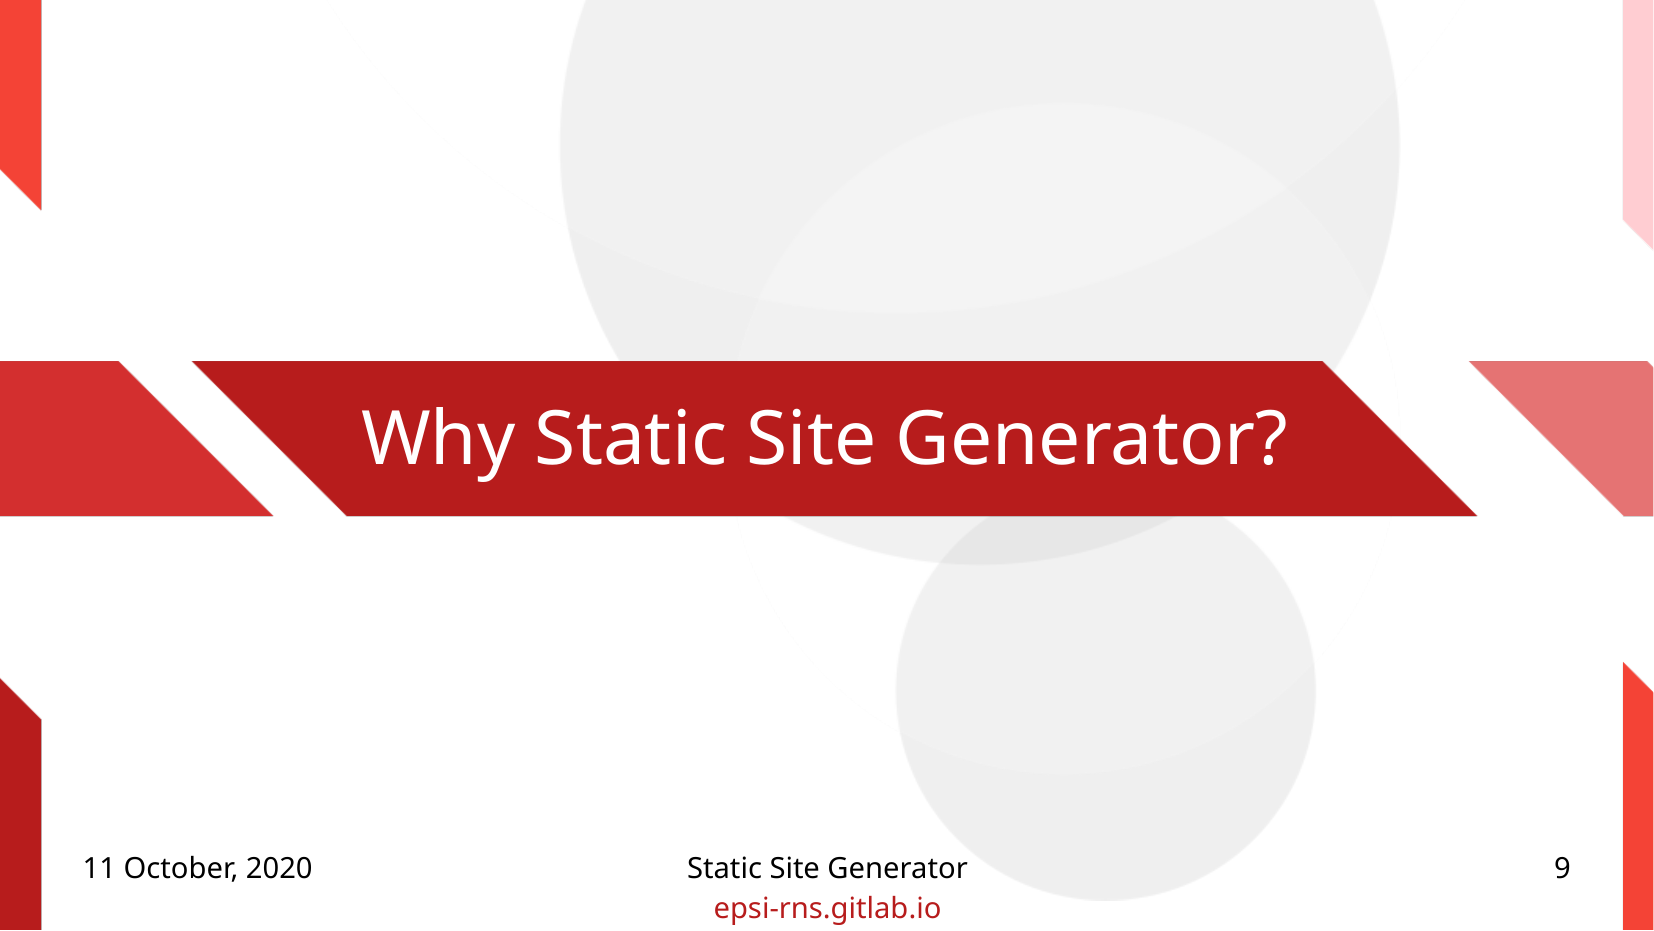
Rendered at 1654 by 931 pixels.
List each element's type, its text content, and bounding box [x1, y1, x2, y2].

picture [0, 0, 1654, 930]
title Why Static Site Generator? [82, 360, 1568, 511]
